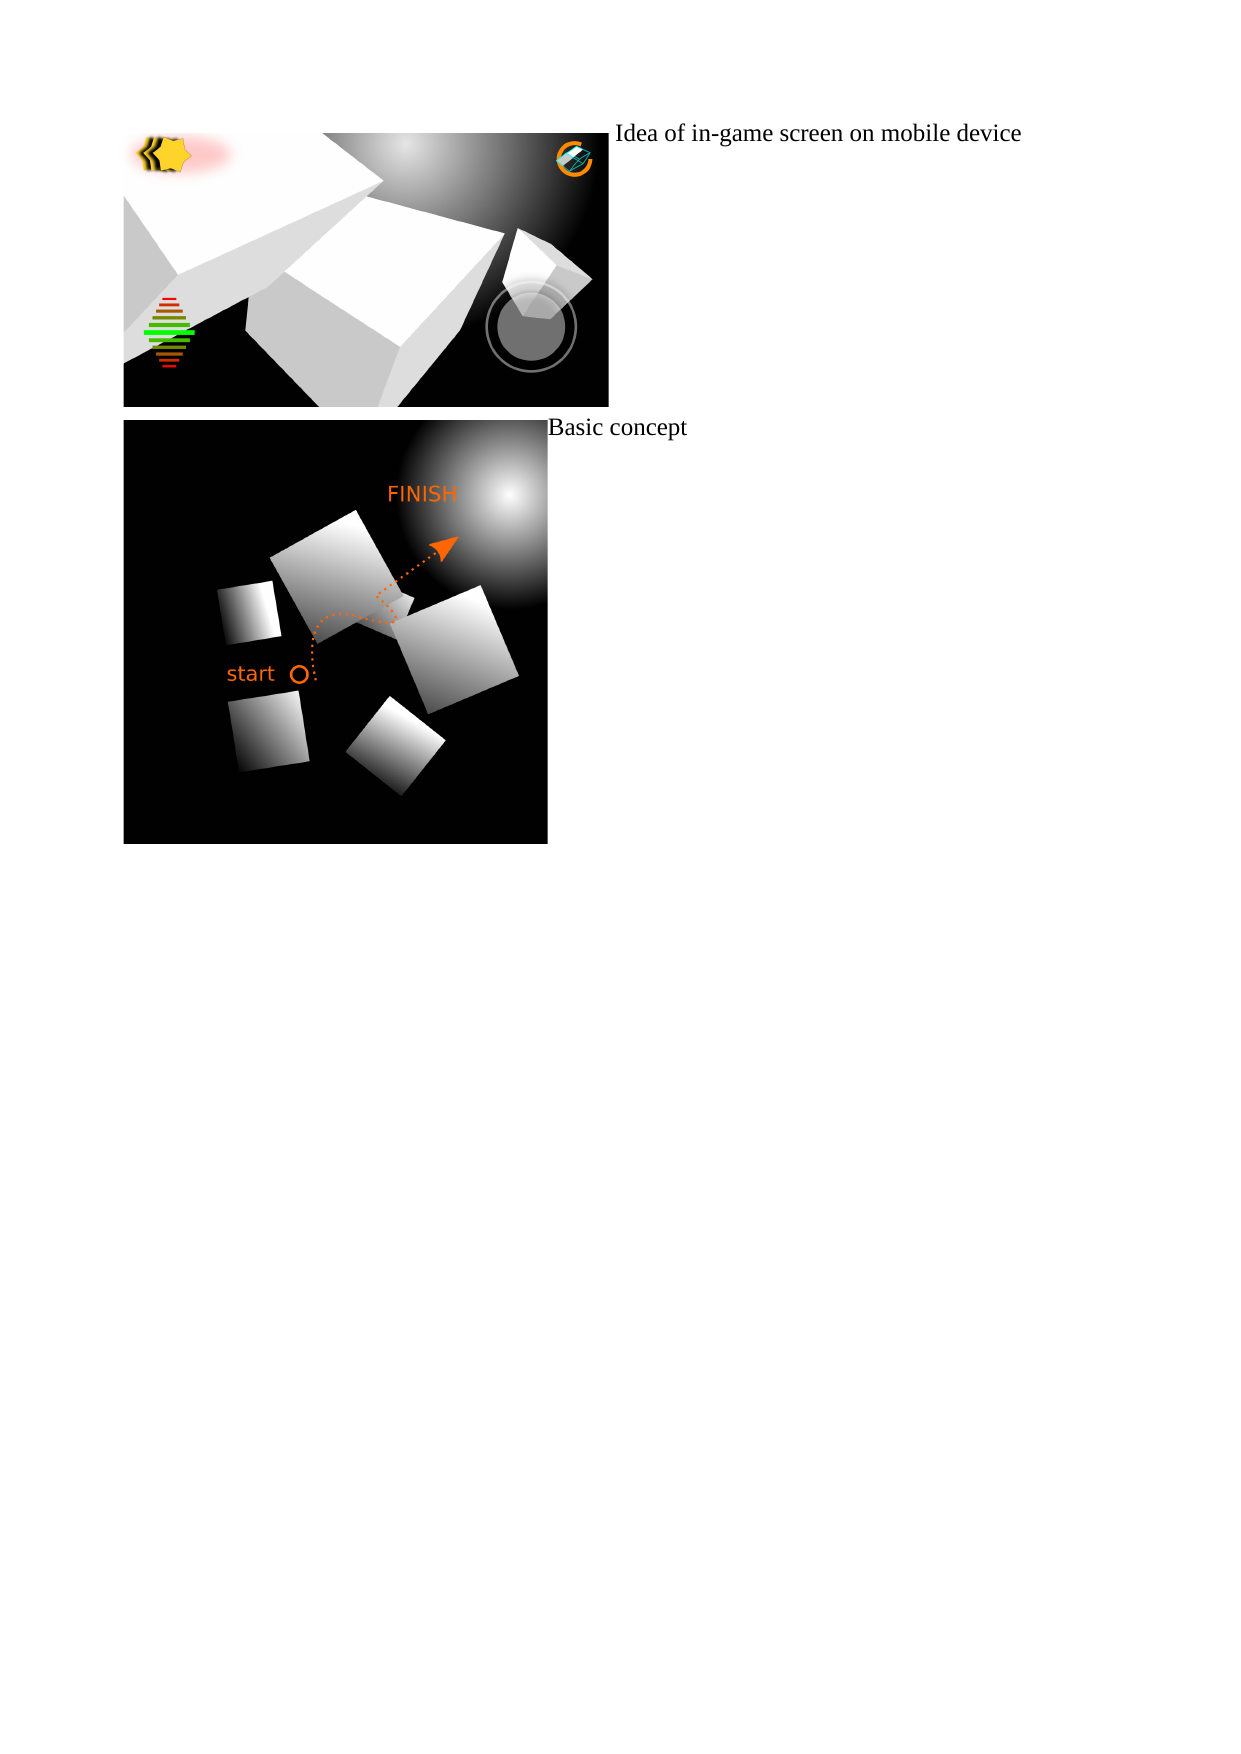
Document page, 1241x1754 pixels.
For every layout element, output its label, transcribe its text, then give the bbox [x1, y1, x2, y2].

picture [123, 420, 548, 844]
text Basic concept [118, 412, 1122, 441]
text Idea of in-game screen on mobile device [118, 118, 1122, 147]
picture [123, 133, 609, 407]
